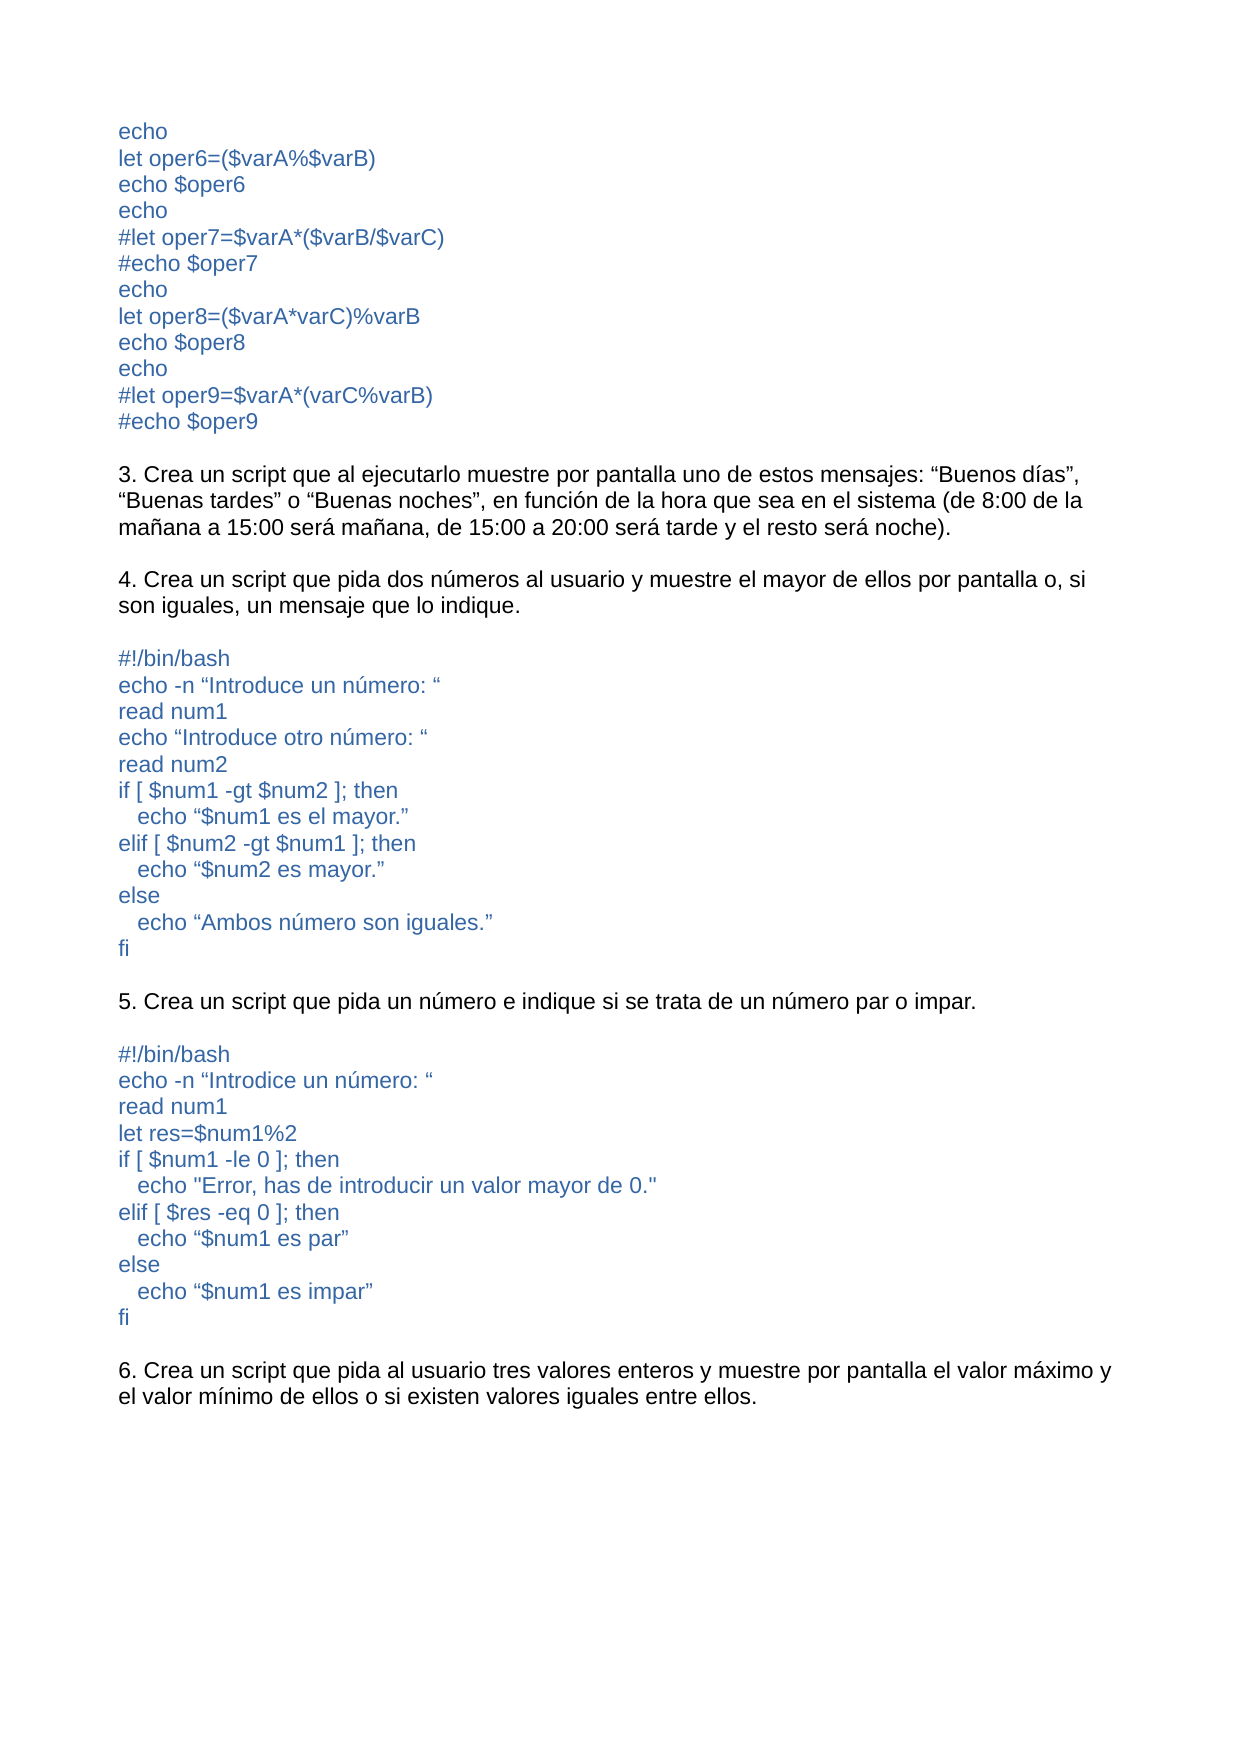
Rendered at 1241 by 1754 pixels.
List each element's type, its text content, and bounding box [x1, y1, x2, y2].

text let oper6=($varA%$varB) [118, 144, 1122, 171]
text fi [118, 935, 1122, 961]
text echo “$num1 es el mayor.” [118, 803, 1122, 830]
text #!/bin/bash [118, 645, 1122, 672]
text elif [ $res -eq 0 ]; then [118, 1199, 1122, 1225]
text echo -n “Introduce un número: “ [118, 672, 1122, 698]
text read num1 [118, 698, 1122, 724]
text 3. Crea un script que al ejecutarlo muestre por pantalla uno de estos mensajes: “Buenos días”, “Buenas tardes” o “Buenas noches”, en función de la hora que sea en el sistema (de 8:00 de la mañana a 15:00 será mañana, de 15:00 a 20:00 será tarde y el resto será noche). [118, 461, 1122, 540]
text echo “$num1 es impar” [118, 1278, 1122, 1304]
text echo “$num2 es mayor.” [118, 856, 1122, 882]
text echo -n “Introdice un número: “ [118, 1067, 1122, 1093]
text let oper8=($varA*varC)%varB [118, 303, 1122, 329]
text echo $oper8 [118, 329, 1122, 355]
text echo “Introduce otro número: “ [118, 724, 1122, 751]
text #echo $oper9 [118, 408, 1122, 434]
text #!/bin/bash [118, 1041, 1122, 1067]
text fi [118, 1304, 1122, 1330]
text echo “Ambos número son iguales.” [118, 909, 1122, 935]
text else [118, 882, 1122, 909]
text 5. Crea un script que pida un número e indique si se trata de un número par o impar. [118, 988, 1122, 1014]
text #let oper7=$varA*($varB/$varC) [118, 223, 1122, 250]
text else [118, 1251, 1122, 1278]
text echo [118, 355, 1122, 382]
text read num2 [118, 751, 1122, 777]
text elif [ $num2 -gt $num1 ]; then [118, 830, 1122, 856]
text #let oper9=$varA*(varC%varB) [118, 382, 1122, 408]
text let res=$num1%2 [118, 1119, 1122, 1146]
text echo $oper6 [118, 171, 1122, 197]
text echo [118, 276, 1122, 303]
text echo "Error, has de introducir un valor mayor de 0." [118, 1172, 1122, 1199]
text echo “$num1 es par” [118, 1225, 1122, 1251]
text if [ $num1 -gt $num2 ]; then [118, 777, 1122, 803]
text 6. Crea un script que pida al usuario tres valores enteros y muestre por pantalla el valor máximo y el valor mínimo de ellos o si existen valores iguales entre ellos. [118, 1357, 1122, 1409]
text 4. Crea un script que pida dos números al usuario y muestre el mayor de ellos por pantalla o, si son iguales, un mensaje que lo indique. [118, 566, 1122, 619]
text if [ $num1 -le 0 ]; then [118, 1146, 1122, 1172]
text echo [118, 118, 1122, 144]
text #echo $oper7 [118, 250, 1122, 276]
text echo [118, 197, 1122, 223]
text read num1 [118, 1093, 1122, 1119]
